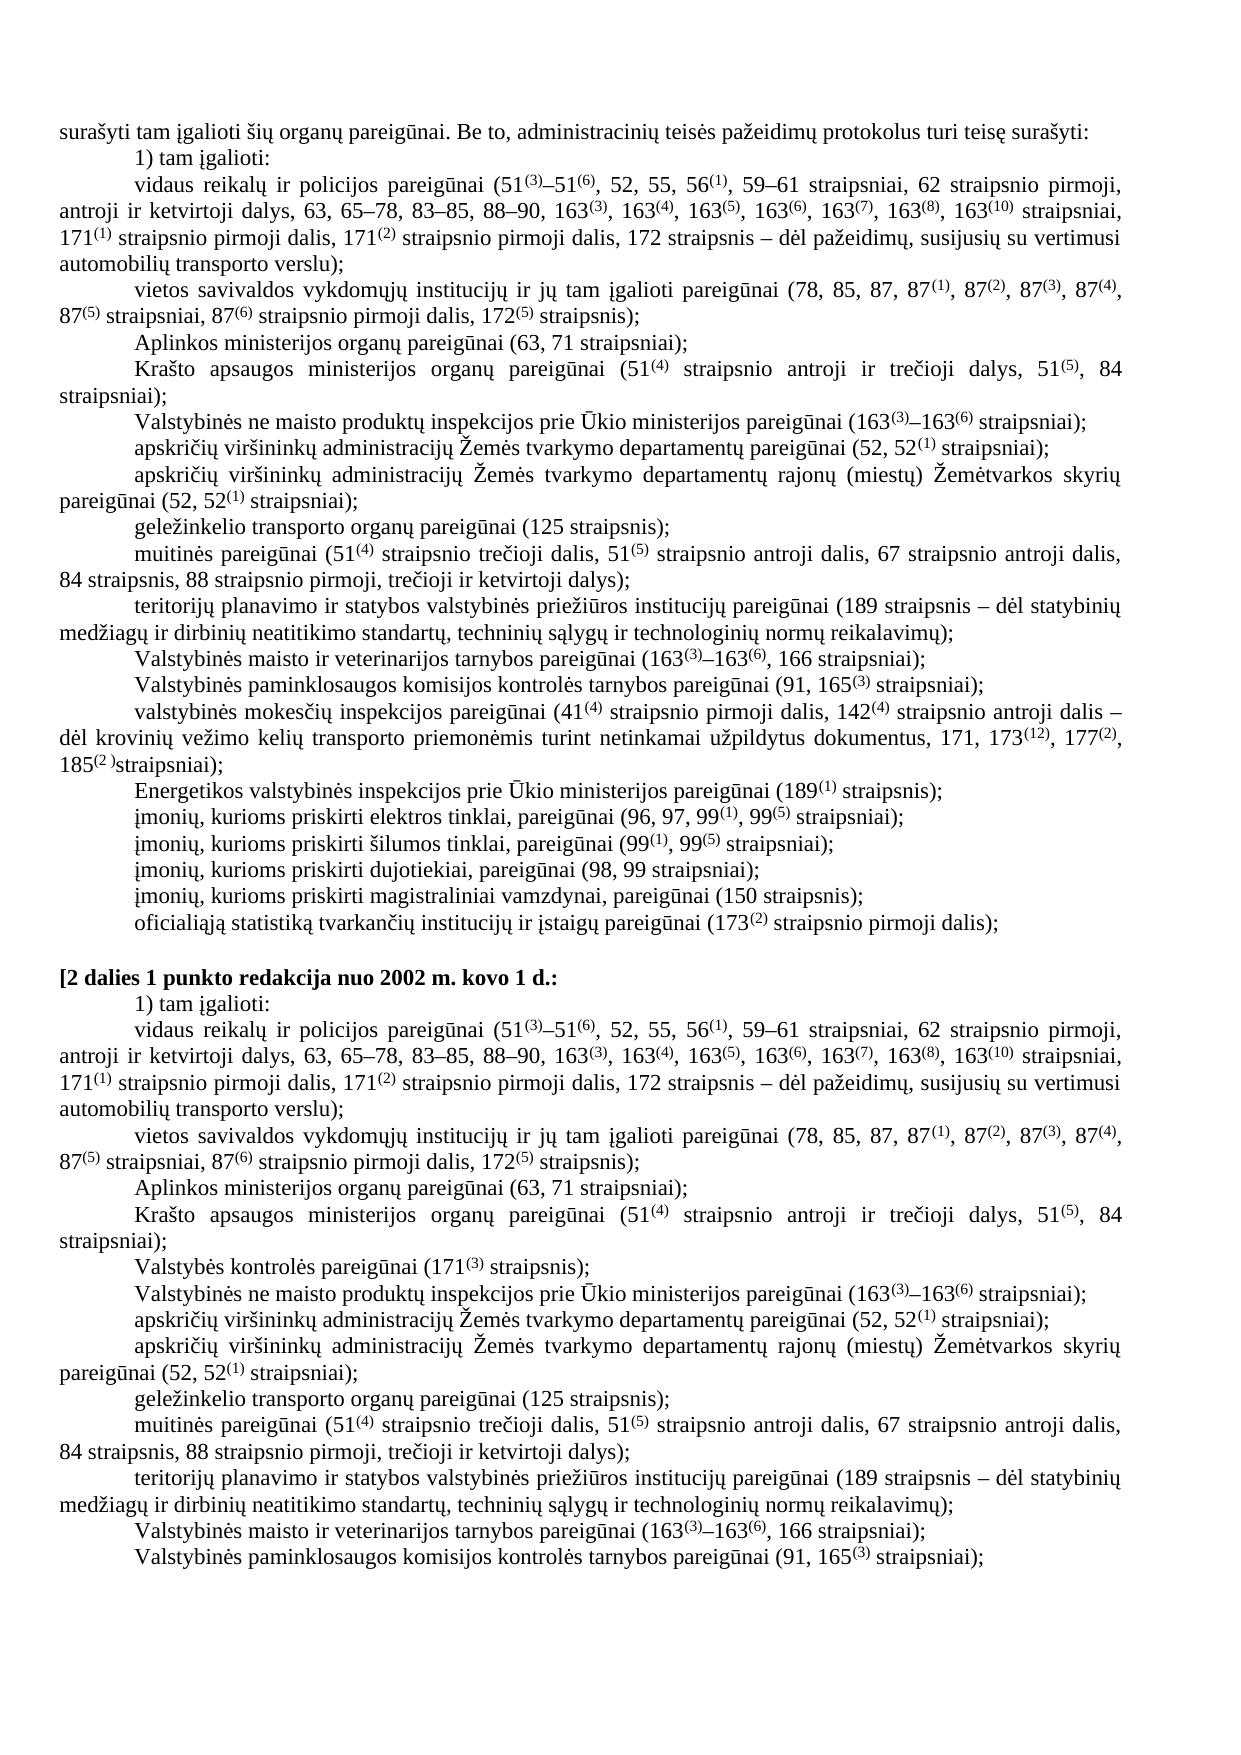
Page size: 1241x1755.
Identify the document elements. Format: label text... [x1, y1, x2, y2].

text teritorijų planavimo ir statybos valstybinės priežiūros institucijų pareigūnai (189 straipsnis – dėl statybinių medžiagų ir dirbinių neatitikimo standartų, techninių sąlygų ir technologinių normų reikalavimų); [59, 592, 1122, 645]
text Valstybinės ne maisto produktų inspekcijos prie Ūkio ministerijos pareigūnai (163(3)–163(6) straipsniai); [59, 1280, 1122, 1306]
text valstybinės mokesčių inspekcijos pareigūnai (41(4) straipsnio pirmoji dalis, 142(4) straipsnio antroji dalis – dėl krovinių vežimo kelių transporto priemonėmis turint netinkamai užpildytus dokumentus, 171, 173(12), 177(2), 185(2 )straipsniai); [59, 698, 1122, 777]
text Valstybinės maisto ir veterinarijos tarnybos pareigūnai (163(3)–163(6), 166 straipsniai); [59, 645, 1122, 672]
text vietos savivaldos vykdomųjų institucijų ir jų tam įgalioti pareigūnai (78, 85, 87, 87(1), 87(2), 87(3), 87(4), 87(5) straipsniai, 87(6) straipsnio pirmoji dalis, 172(5) straipsnis); [59, 276, 1122, 329]
text Energetikos valstybinės inspekcijos prie Ūkio ministerijos pareigūnai (189(1) straipsnis); [59, 777, 1122, 803]
text vidaus reikalų ir policijos pareigūnai (51(3)–51(6), 52, 55, 56(1), 59–61 straipsniai, 62 straipsnio pirmoji, antroji ir ketvirtoji dalys, 63, 65–78, 83–85, 88–90, 163(3), 163(4), 163(5), 163(6), 163(7), 163(8), 163(10) straipsniai, 171(1) straipsnio pirmoji dalis, 171(2) straipsnio pirmoji dalis, 172 straipsnis – dėl pažeidimų, susijusių su vertimusi automobilių transporto verslu); [59, 1016, 1122, 1122]
text apskričių viršininkų administracijų Žemės tvarkymo departamentų rajonų (miestų) Žemėtvarkos skyrių pareigūnai (52, 52(1) straipsniai); [59, 461, 1122, 513]
text 1) tam įgalioti: [59, 144, 1122, 171]
text įmonių, kurioms priskirti šilumos tinklai, pareigūnai (99(1), 99(5) straipsniai); [59, 830, 1122, 856]
text [2 dalies 1 punkto redakcija nuo 2002 m. kovo 1 d.: [59, 963, 1122, 990]
text Valstybinės paminklosaugos komisijos kontrolės tarnybos pareigūnai (91, 165(3) straipsniai); [59, 1543, 1122, 1570]
text įmonių, kurioms priskirti elektros tinklai, pareigūnai (96, 97, 99(1), 99(5) straipsniai); [59, 803, 1122, 830]
text geležinkelio transporto organų pareigūnai (125 straipsnis); [59, 513, 1122, 540]
text Aplinkos ministerijos organų pareigūnai (63, 71 straipsniai); [59, 329, 1122, 355]
text įmonių, kurioms priskirti dujotiekiai, pareigūnai (98, 99 straipsniai); [59, 856, 1122, 882]
text įmonių, kurioms priskirti magistraliniai vamzdynai, pareigūnai (150 straipsnis); [59, 882, 1122, 909]
text Valstybinės paminklosaugos komisijos kontrolės tarnybos pareigūnai (91, 165(3) straipsniai); [59, 672, 1122, 698]
text Aplinkos ministerijos organų pareigūnai (63, 71 straipsniai); [59, 1174, 1122, 1201]
text apskričių viršininkų administracijų Žemės tvarkymo departamentų rajonų (miestų) Žemėtvarkos skyrių pareigūnai (52, 52(1) straipsniai); [59, 1332, 1122, 1385]
text vietos savivaldos vykdomųjų institucijų ir jų tam įgalioti pareigūnai (78, 85, 87, 87(1), 87(2), 87(3), 87(4), 87(5) straipsniai, 87(6) straipsnio pirmoji dalis, 172(5) straipsnis); [59, 1122, 1122, 1174]
text Valstybinės ne maisto produktų inspekcijos prie Ūkio ministerijos pareigūnai (163(3)–163(6) straipsniai); [59, 408, 1122, 434]
text muitinės pareigūnai (51(4) straipsnio trečioji dalis, 51(5) straipsnio antroji dalis, 67 straipsnio antroji dalis, 84 straipsnis, 88 straipsnio pirmoji, trečioji ir ketvirtoji dalys); [59, 540, 1122, 592]
text Valstybinės maisto ir veterinarijos tarnybos pareigūnai (163(3)–163(6), 166 straipsniai); [59, 1517, 1122, 1543]
text vidaus reikalų ir policijos pareigūnai (51(3)–51(6), 52, 55, 56(1), 59–61 straipsniai, 62 straipsnio pirmoji, antroji ir ketvirtoji dalys, 63, 65–78, 83–85, 88–90, 163(3), 163(4), 163(5), 163(6), 163(7), 163(8), 163(10) straipsniai, 171(1) straipsnio pirmoji dalis, 171(2) straipsnio pirmoji dalis, 172 straipsnis – dėl pažeidimų, susijusių su vertimusi automobilių transporto verslu); [59, 171, 1122, 276]
text geležinkelio transporto organų pareigūnai (125 straipsnis); [59, 1385, 1122, 1412]
text teritorijų planavimo ir statybos valstybinės priežiūros institucijų pareigūnai (189 straipsnis – dėl statybinių medžiagų ir dirbinių neatitikimo standartų, techninių sąlygų ir technologinių normų reikalavimų); [59, 1464, 1122, 1517]
text Krašto apsaugos ministerijos organų pareigūnai (51(4) straipsnio antroji ir trečioji dalys, 51(5), 84 straipsniai); [59, 355, 1122, 408]
text apskričių viršininkų administracijų Žemės tvarkymo departamentų pareigūnai (52, 52(1) straipsniai); [59, 434, 1122, 461]
text Krašto apsaugos ministerijos organų pareigūnai (51(4) straipsnio antroji ir trečioji dalys, 51(5), 84 straipsniai); [59, 1201, 1122, 1253]
text 1) tam įgalioti: [59, 990, 1122, 1016]
text oficialiąją statistiką tvarkančių institucijų ir įstaigų pareigūnai (173(2) straipsnio pirmoji dalis); [59, 909, 1122, 935]
text surašyti tam įgalioti šių organų pareigūnai. Be to, administracinių teisės pažeidimų protokolus turi teisę surašyti: [59, 118, 1122, 144]
text muitinės pareigūnai (51(4) straipsnio trečioji dalis, 51(5) straipsnio antroji dalis, 67 straipsnio antroji dalis, 84 straipsnis, 88 straipsnio pirmoji, trečioji ir ketvirtoji dalys); [59, 1412, 1122, 1464]
text apskričių viršininkų administracijų Žemės tvarkymo departamentų pareigūnai (52, 52(1) straipsniai); [59, 1306, 1122, 1332]
text Valstybės kontrolės pareigūnai (171(3) straipsnis); [59, 1253, 1122, 1280]
